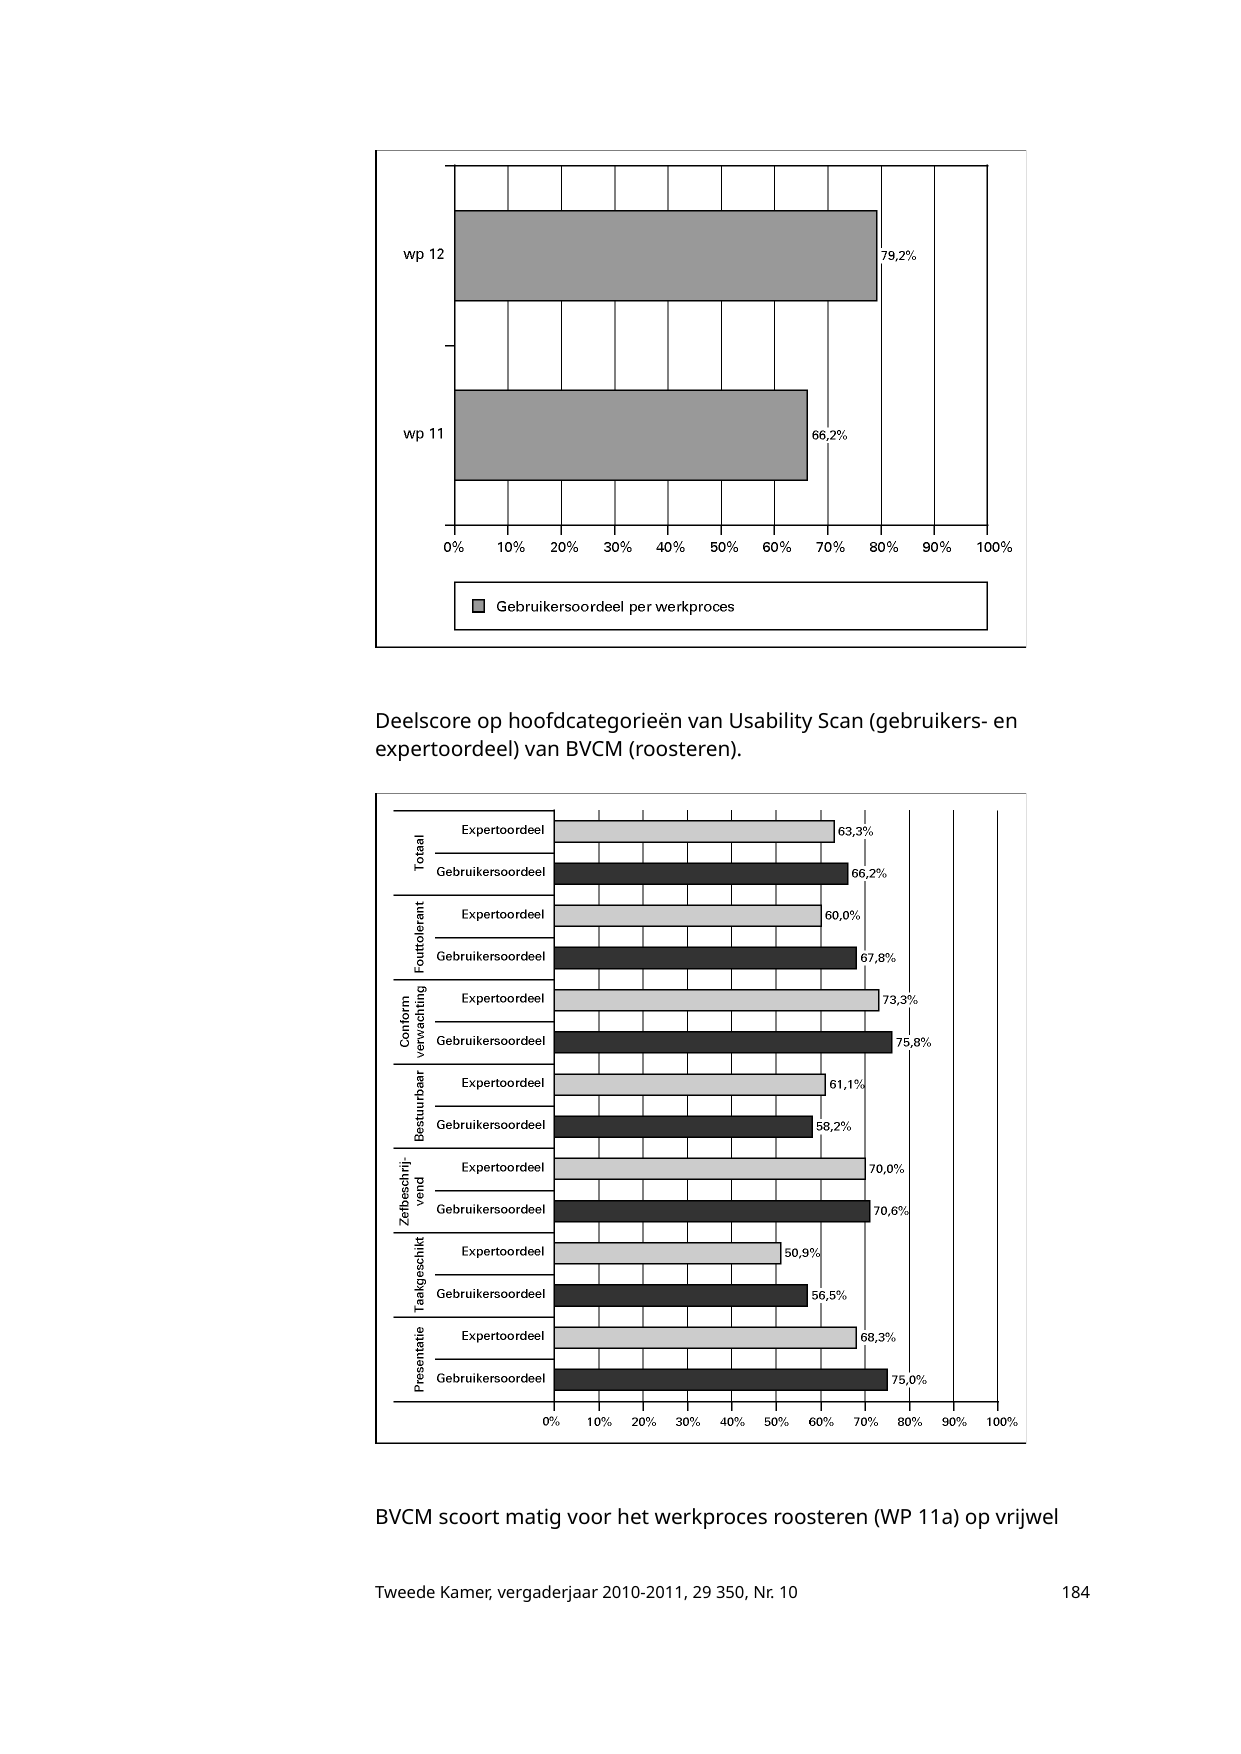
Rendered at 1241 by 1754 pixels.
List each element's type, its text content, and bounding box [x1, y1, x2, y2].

picture [375, 793, 1027, 1444]
text BVCM scoort matig voor het werkproces roosteren (WP 11a) op vrijwel [375, 1502, 1090, 1531]
picture [375, 150, 1027, 648]
text Deelscore op hoofdcategorieën van Usability Scan (gebruikers- en expertoordeel) van BVCM (roosteren). [375, 706, 1090, 763]
